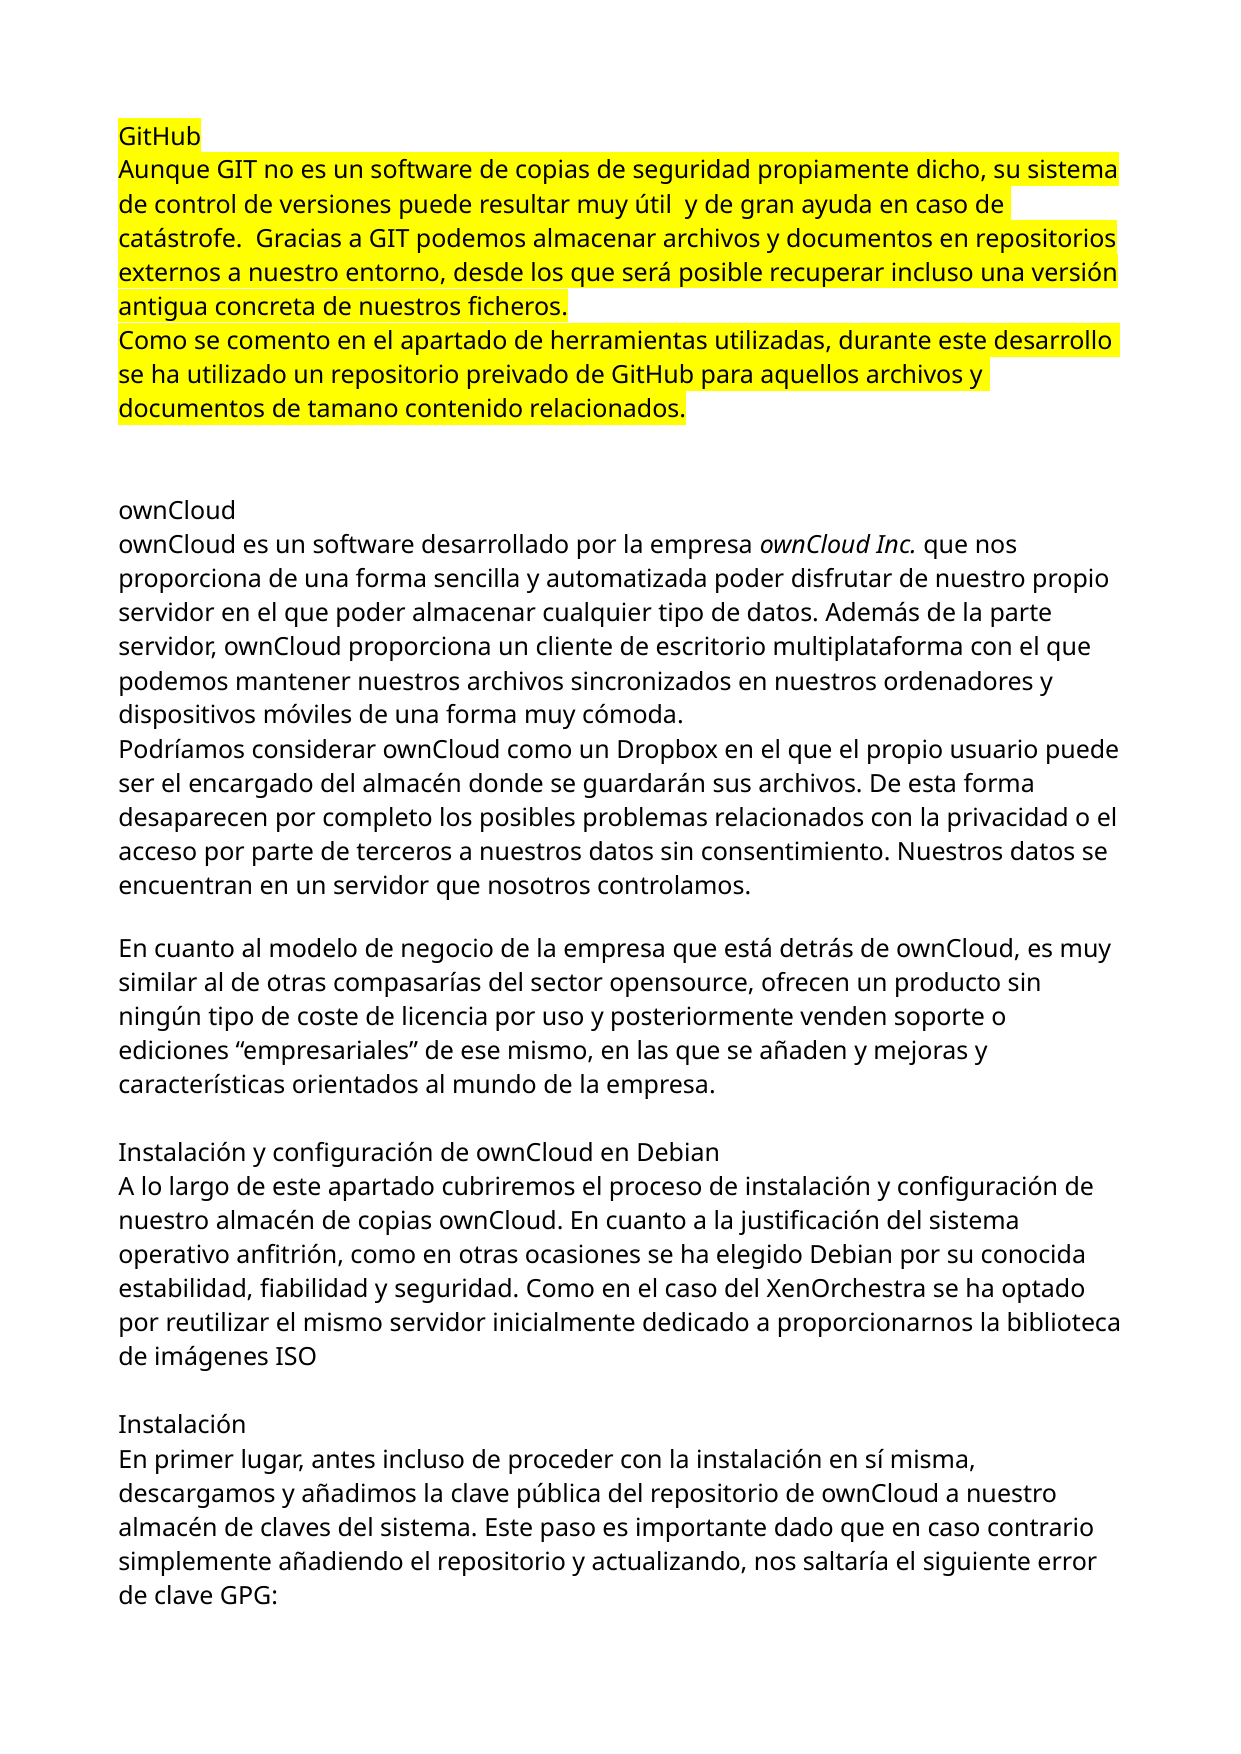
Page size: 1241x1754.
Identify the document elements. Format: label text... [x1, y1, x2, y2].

text Podríamos considerar ownCloud como un Dropbox en el que el propio usuario puede ser el encargado del almacén donde se guardarán sus archivos. De esta forma desaparecen por completo los posibles problemas relacionados con la privacidad o el acceso por parte de terceros a nuestros datos sin consentimiento. Nuestros datos se encuentran en un servidor que nosotros controlamos. [118, 731, 1122, 902]
text En cuanto al modelo de negocio de la empresa que está detrás de ownCloud, es muy similar al de otras compasarías del sector opensource, ofrecen un producto sin ningún tipo de coste de licencia por uso y posteriormente venden soporte o ediciones “empresariales” de ese mismo, en las que se añaden y mejoras y características orientados al mundo de la empresa. [118, 930, 1122, 1101]
text Como se comento en el apartado de herramientas utilizadas, durante este desarrollo se ha utilizado un repositorio preivado de GitHub para aquellos archivos y documentos de tamano contenido relacionados. [118, 322, 1122, 425]
text Instalación y configuración de ownCloud en Debian [118, 1135, 1122, 1169]
text ownCloud es un software desarrollado por la empresa ownCloud Inc. que nos proporciona de una forma sencilla y automatizada poder disfrutar de nuestro propio servidor en el que poder almacenar cualquier tipo de datos. Además de la parte servidor, ownCloud proporciona un cliente de escritorio multiplataforma con el que podemos mantener nuestros archivos sincronizados en nuestros ordenadores y dispositivos móviles de una forma muy cómoda. [118, 527, 1122, 731]
text Aunque GIT no es un software de copias de seguridad propiamente dicho, su sistema de control de versiones puede resultar muy útil y de gran ayuda en caso de catástrofe. Gracias a GIT podemos almacenar archivos y documentos en repositorios externos a nuestro entorno, desde los que será posible recuperar incluso una versión antigua concreta de nuestros ficheros. [118, 152, 1122, 322]
text ownCloud [118, 493, 1122, 527]
text En primer lugar, antes incluso de proceder con la instalación en sí misma, descargamos y añadimos la clave pública del repositorio de ownCloud a nuestro almacén de claves del sistema. Este paso es importante dado que en caso contrario simplemente añadiendo el repositorio y actualizando, nos saltaría el siguiente error de clave GPG: [118, 1441, 1122, 1612]
text GitHub [118, 118, 1122, 152]
text Instalación [118, 1407, 1122, 1441]
text A lo largo de este apartado cubriremos el proceso de instalación y configuración de nuestro almacén de copias ownCloud. En cuanto a la justificación del sistema operativo anfitrión, como en otras ocasiones se ha elegido Debian por su conocida estabilidad, fiabilidad y seguridad. Como en el caso del XenOrchestra se ha optado por reutilizar el mismo servidor inicialmente dedicado a proporcionarnos la biblioteca de imágenes ISO [118, 1169, 1122, 1373]
